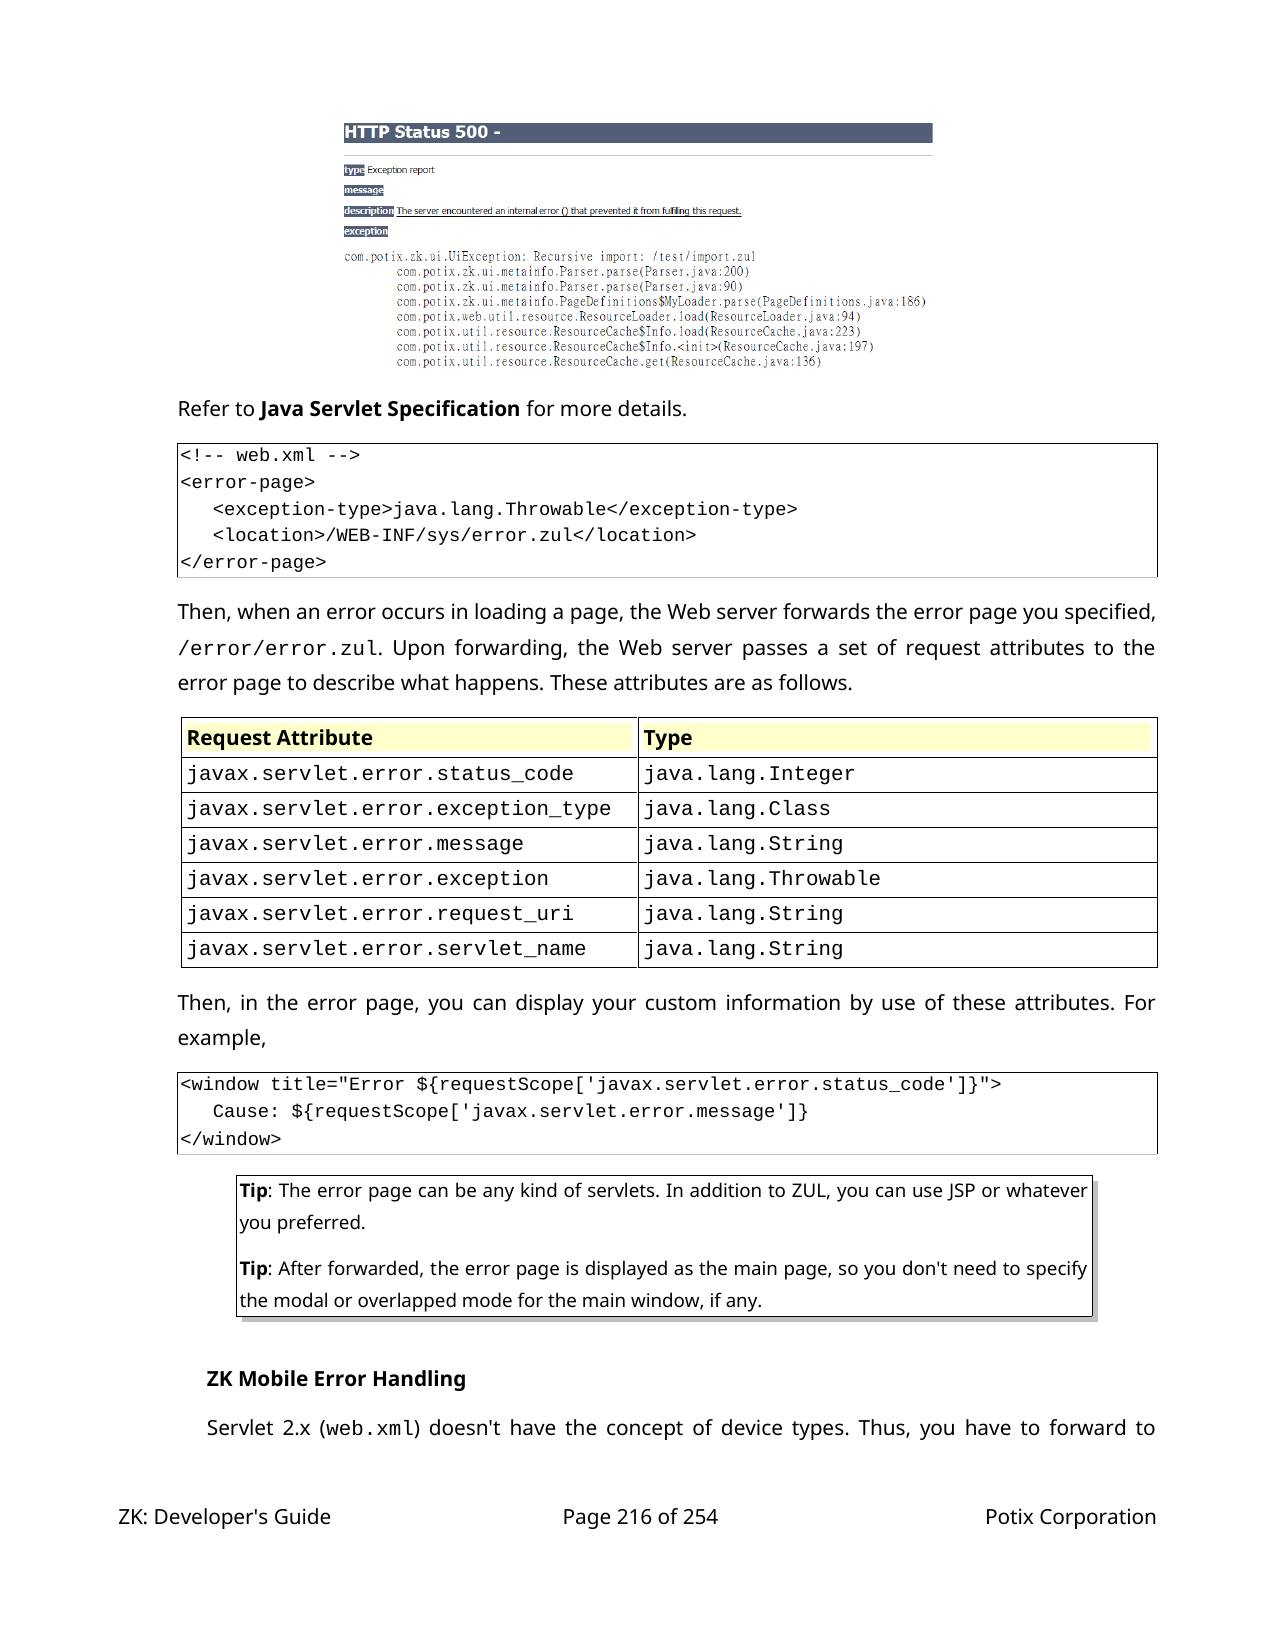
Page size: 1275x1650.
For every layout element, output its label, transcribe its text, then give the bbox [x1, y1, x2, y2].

table_cell javax.servlet.error.exception_type [182, 793, 637, 827]
table_cell javax.servlet.error.status_code [182, 758, 637, 792]
text </window> [178, 1127, 1157, 1154]
subtitle ZK Mobile Error Handling [207, 1364, 1157, 1393]
table_cell java.lang.String [639, 898, 1157, 932]
table_header Type [639, 718, 1157, 757]
table_cell javax.servlet.error.servlet_name [182, 933, 637, 967]
text <error-page> <exception-type>java.lang.Throwable</exception-type> <location>/WEB-INF/sys/error.zul</location> </error-page> [178, 470, 1157, 577]
text Then, when an error occurs in loading a page, the Web server forwards the error page you specified, /error/error.zul. Upon forwarding, the Web server passes a set of request attributes to the error page to describe what happens. These attributes are as follows. [177, 597, 1157, 696]
table_cell java.lang.Class [639, 793, 1157, 827]
table_cell java.lang.Integer [639, 758, 1157, 792]
table_cell java.lang.String [639, 828, 1157, 862]
text Then, in the error page, you can display your custom information by use of these attributes. For example, [177, 988, 1157, 1052]
text Tip: After forwarded, the error page is displayed as the main page, so you don't need to specify the modal or overlapped mode for the main window, if any. [237, 1252, 1092, 1316]
table_header Request Attribute [182, 718, 637, 757]
text Refer to Java Servlet Specification for more details. [177, 394, 1157, 422]
table_cell java.lang.String [639, 933, 1157, 967]
table_cell java.lang.Throwable [639, 863, 1157, 897]
table_cell javax.servlet.error.request_uri [182, 898, 637, 932]
table_cell javax.servlet.error.exception [182, 863, 637, 897]
picture [342, 118, 933, 369]
text Tip: The error page can be any kind of servlets. In addition to ZUL, you can use JSP or whatever you preferred. [237, 1176, 1092, 1235]
text Servlet 2.x (web.xml) doesn't have the concept of device types. Thus, you have to forward to [207, 1413, 1157, 1442]
table_cell javax.servlet.error.message [182, 828, 637, 862]
text Cause: ${requestScope['javax.servlet.error.message']} [178, 1099, 1157, 1124]
text <window title="Error ${requestScope['javax.servlet.error.status_code']}"> [178, 1073, 1157, 1096]
text <!-- web.xml --> [178, 444, 1157, 467]
